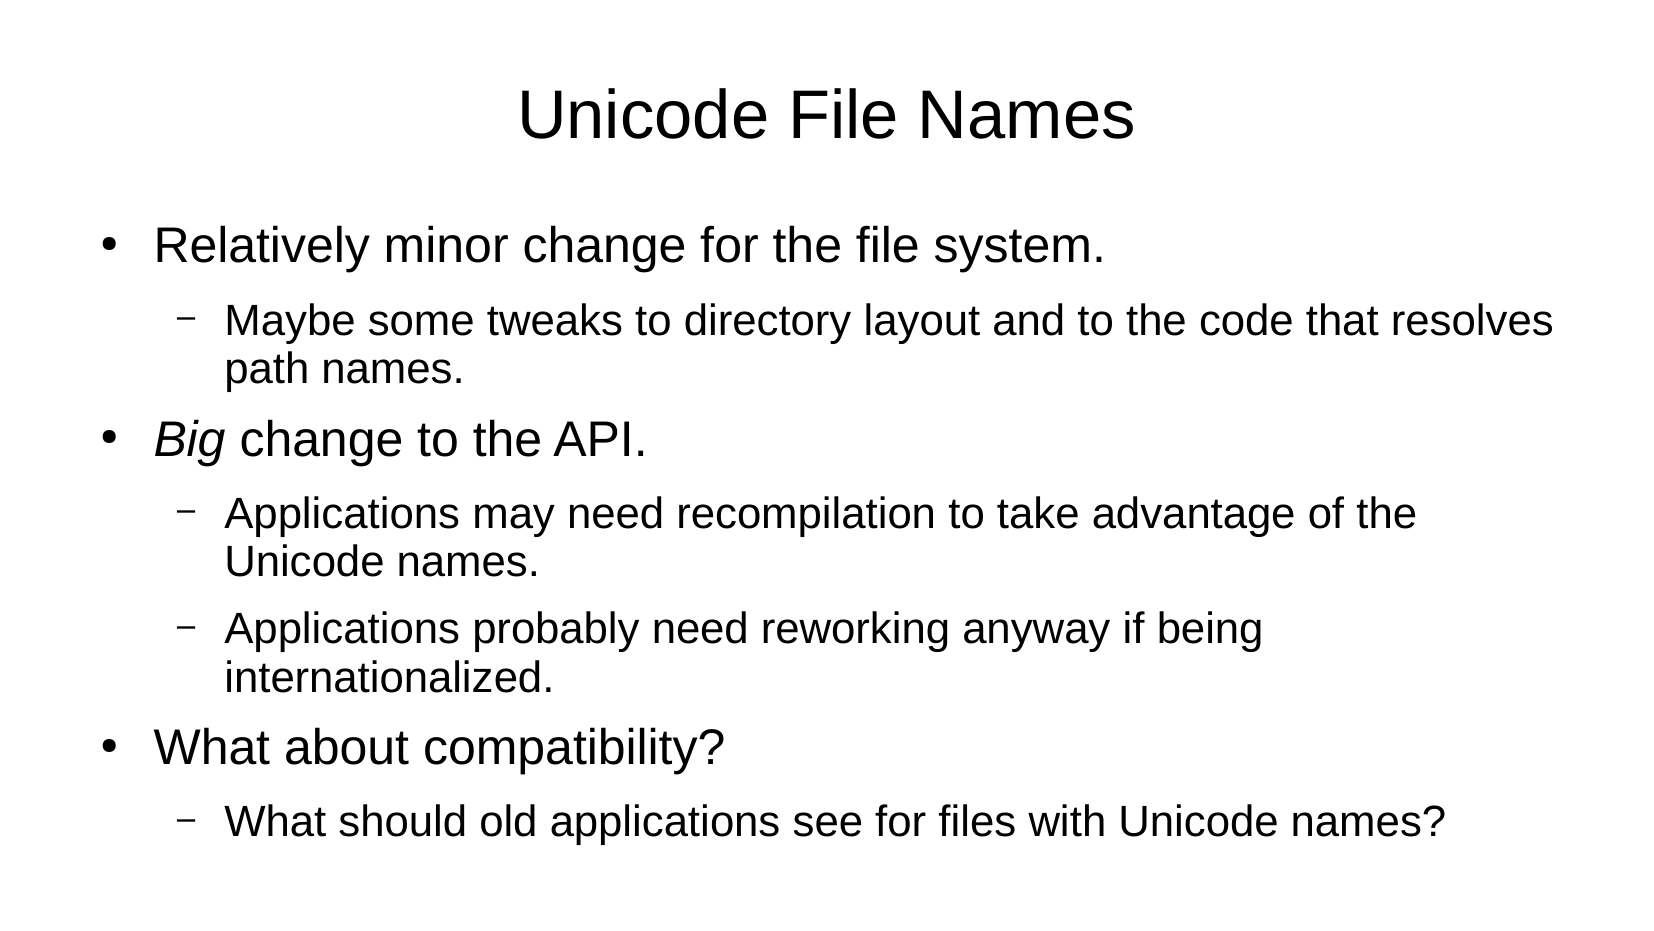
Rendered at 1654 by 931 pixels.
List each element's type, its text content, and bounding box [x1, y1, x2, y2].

title Unicode File Names [82, 37, 1571, 193]
list Relatively minor change for the file system. Maybe some tweaks to directory layout and to the code that resolves path names. Big change to the API. Applications may need recompilation to take advantage of the Unicode names. Applications probably need reworking anyway if being internationalized. What about compatibility? What should old applications see for files with Unicode names? [82, 217, 1571, 895]
